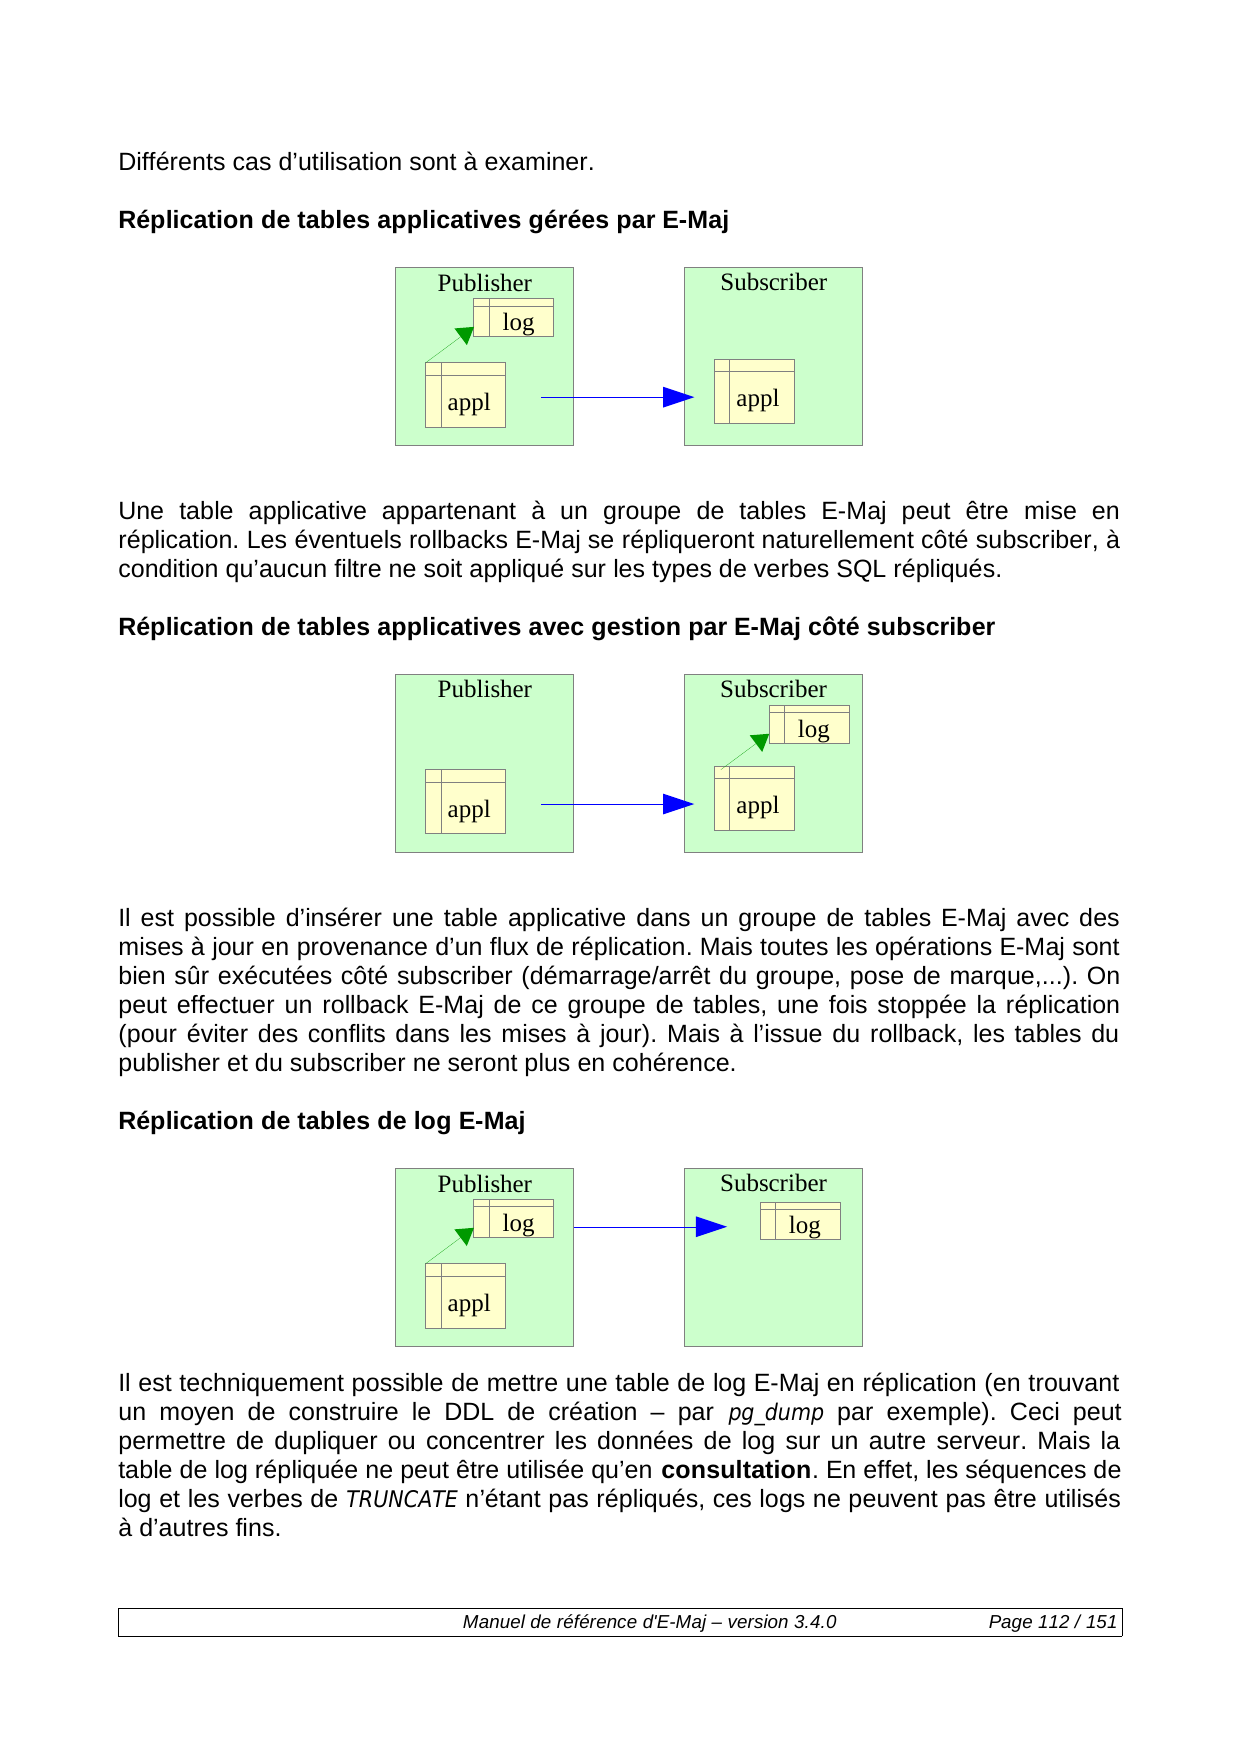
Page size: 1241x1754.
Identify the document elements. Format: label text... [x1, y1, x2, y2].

text Réplication de tables applicatives avec gestion par E-Maj côté subscriber [118, 612, 1122, 641]
text Réplication de tables applicatives gérées par E-Maj [118, 205, 1122, 234]
text Il est possible d’insérer une table applicative dans un groupe de tables E-Maj avec des mises à jour en provenance d’un flux de réplication. Mais toutes les opérations E-Maj sont bien sûr exécutées côté subscriber (démarrage/arrêt du groupe, pose de marque,...). On peut effectuer un rollback E-Maj de ce groupe de tables, une fois stoppée la réplication (pour éviter des conflits dans les mises à jour). Mais à l’issue du rollback, les tables du publisher et du subscriber ne seront plus en cohérence. [118, 903, 1122, 1077]
text Il est techniquement possible de mettre une table de log E-Maj en réplication (en trouvant un moyen de construire le DDL de création – par pg_dump par exemple). Ceci peut permettre de dupliquer ou concentrer les données de log sur un autre serveur. Mais la table de log répliquée ne peut être utilisée qu’en consultation. En effet, les séquences de log et les verbes de TRUNCATE n’étant pas répliqués, ces logs ne peuvent pas être utilisés à d’autres fins. [118, 1368, 1122, 1542]
text Réplication de tables de log E-Maj [118, 1106, 1122, 1135]
text Une table applicative appartenant à un groupe de tables E-Maj peut être mise en réplication. Les éventuels rollbacks E-Maj se répliqueront naturellement côté subscriber, à condition qu’aucun filtre ne soit appliqué sur les types de verbes SQL répliqués. [118, 496, 1122, 583]
text Différents cas d’utilisation sont à examiner. [118, 147, 1122, 176]
